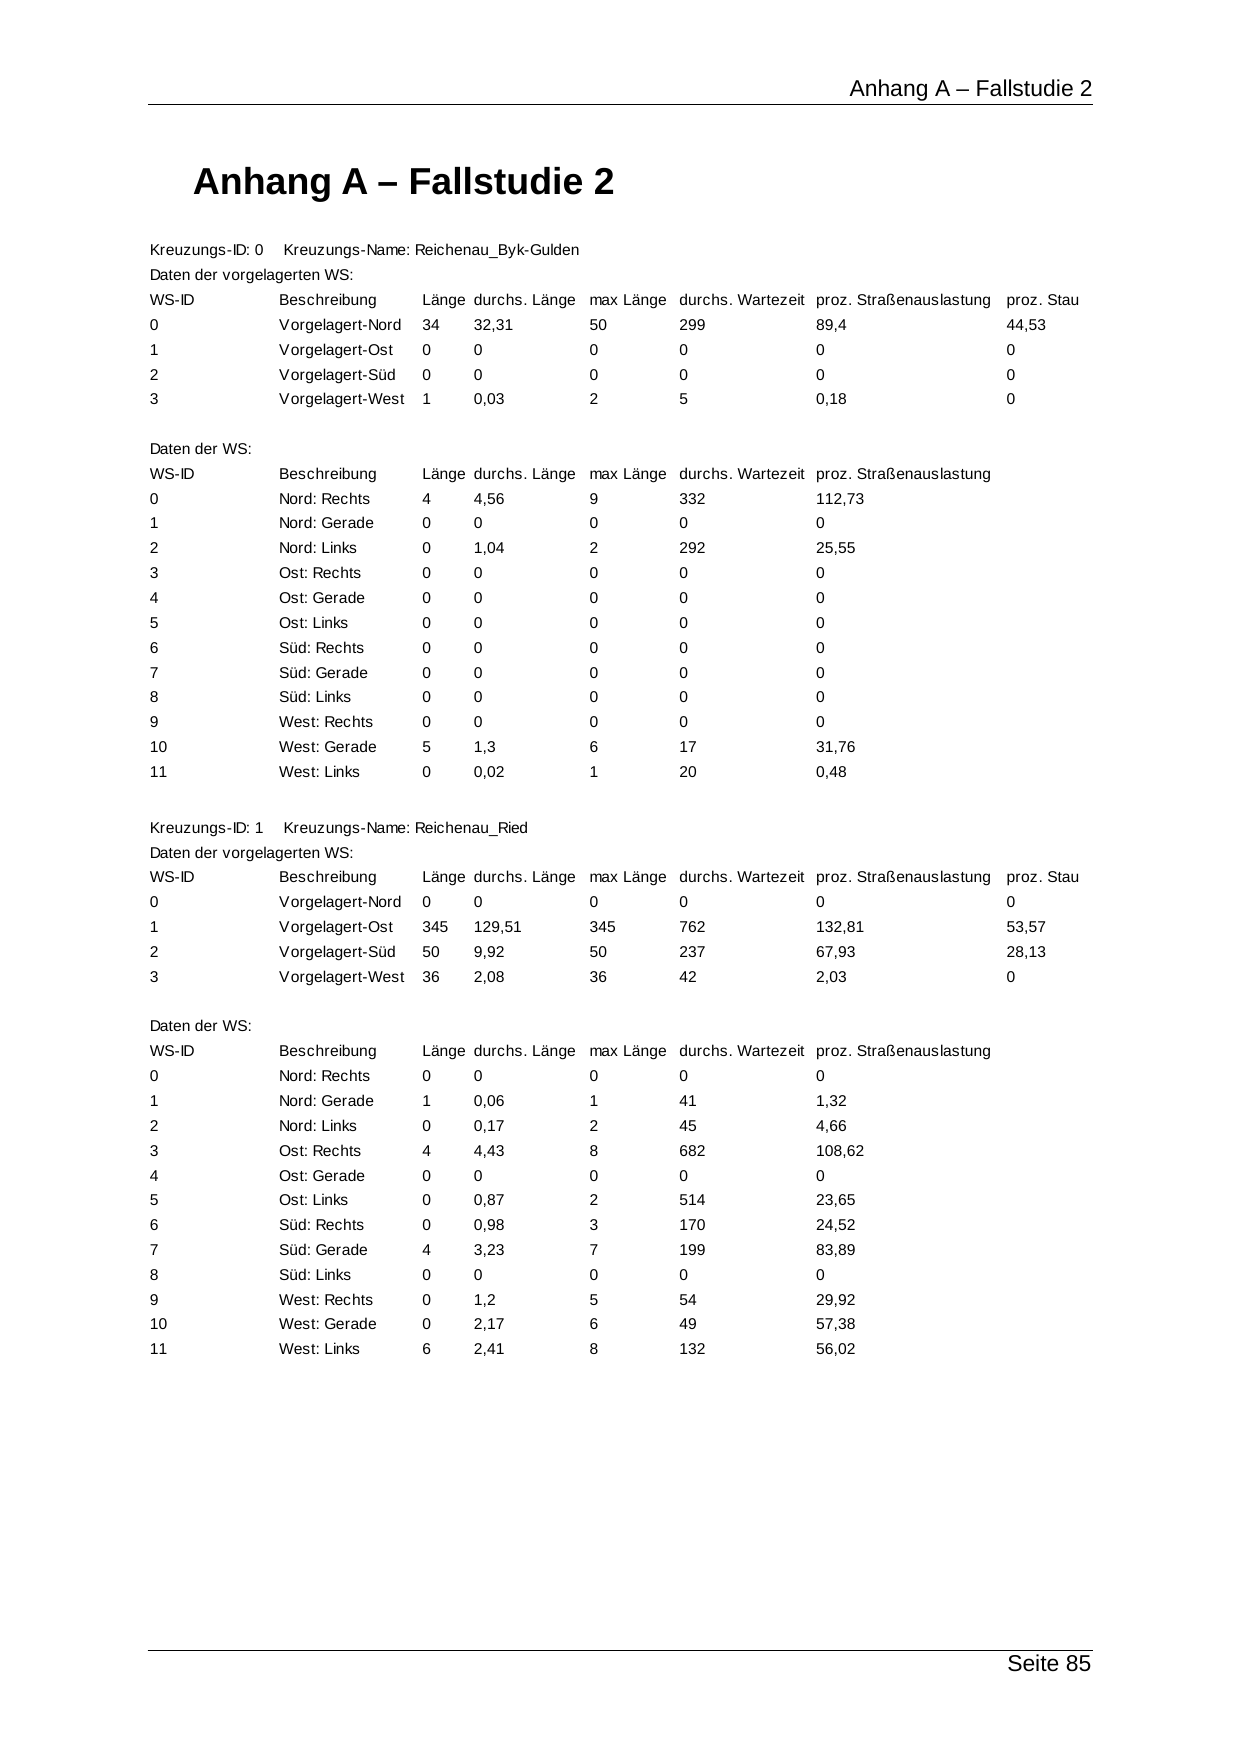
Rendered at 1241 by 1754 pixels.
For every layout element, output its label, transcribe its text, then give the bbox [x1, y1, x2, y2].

subtitle Anhang A – Fallstudie 2 [148, 159, 1093, 202]
